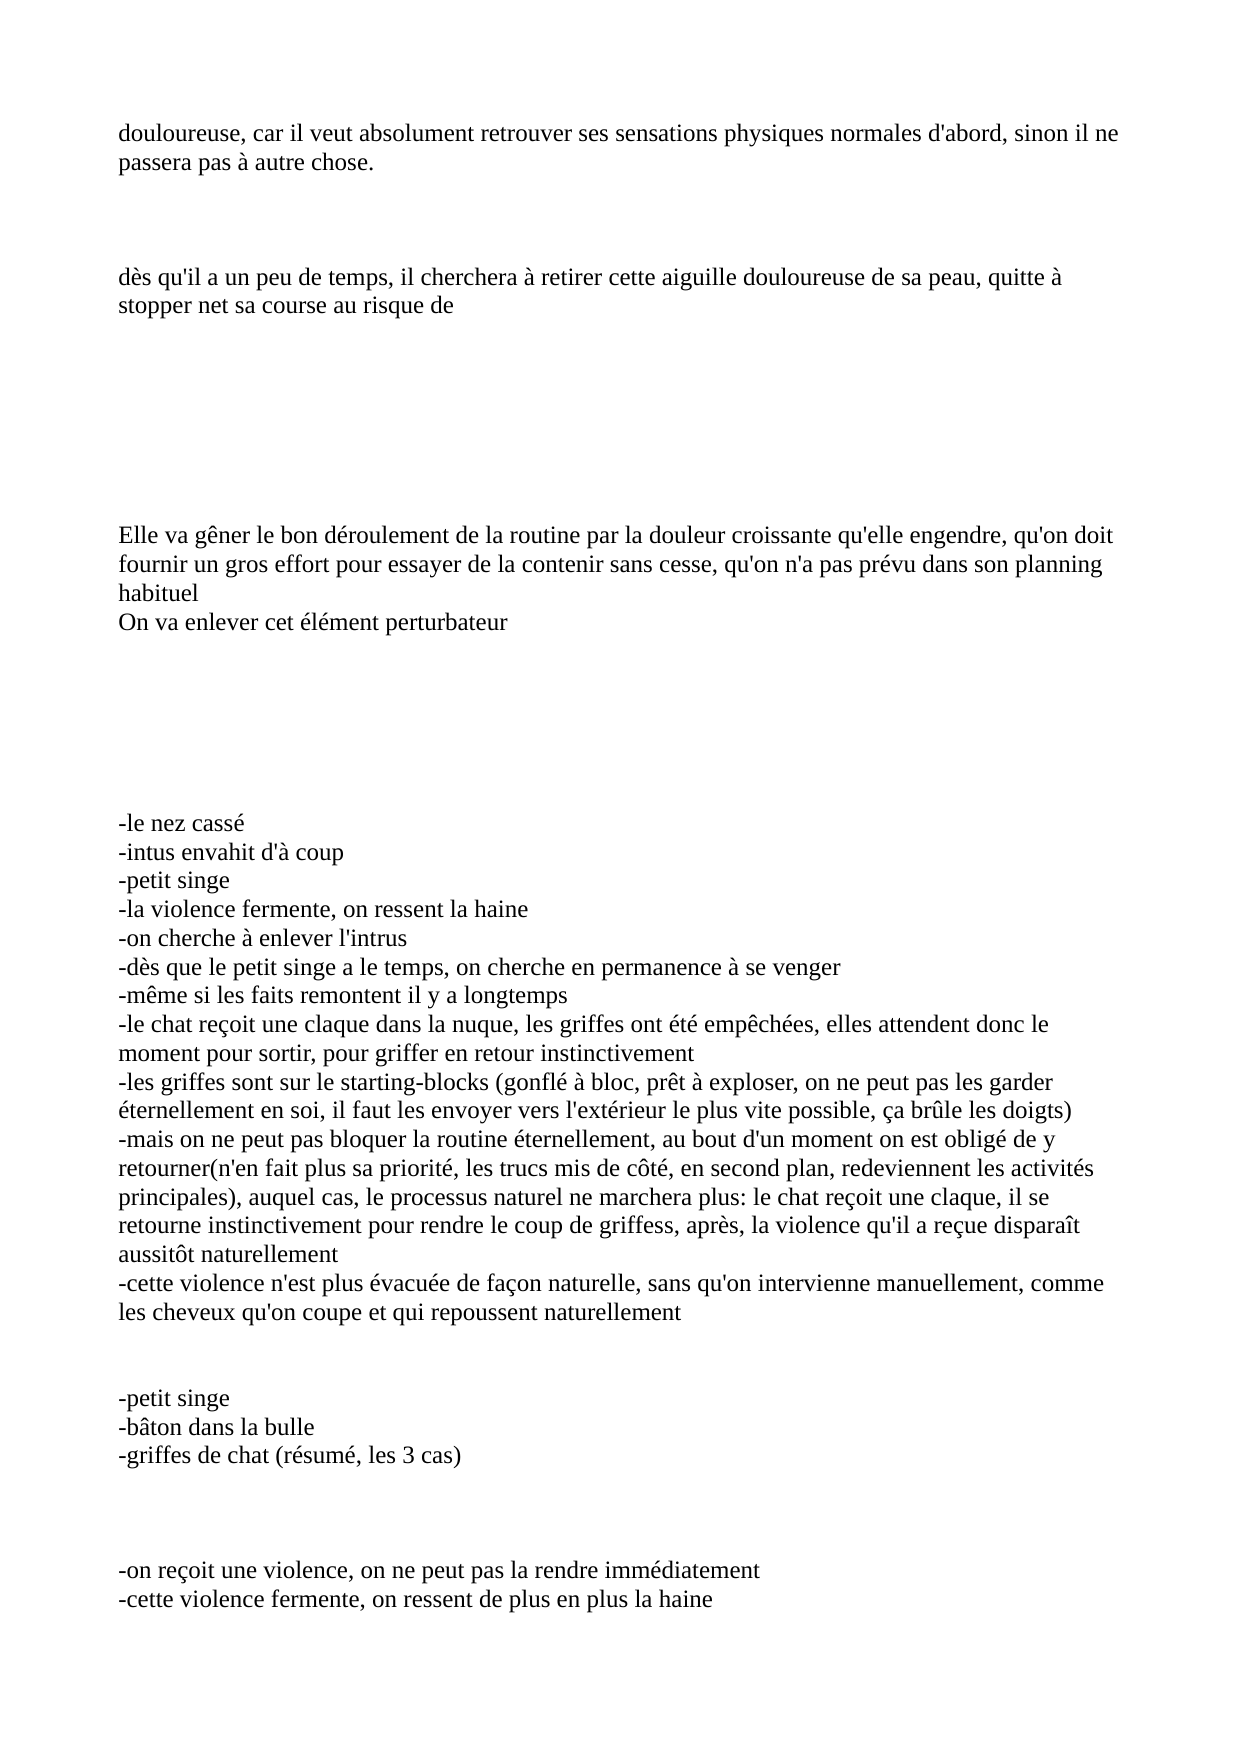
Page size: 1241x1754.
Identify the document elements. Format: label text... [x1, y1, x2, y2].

text -petit singe [118, 866, 1122, 894]
text -on reçoit une violence, on ne peut pas la rendre immédiatement [118, 1556, 1122, 1584]
text -bâton dans la bulle [118, 1412, 1122, 1441]
text -les griffes sont sur le starting-blocks (gonflé à bloc, prêt à exploser, on ne peut pas les garder éternellement en soi, il faut les envoyer vers l'extérieur le plus vite possible, ça brûle les doigts) [118, 1067, 1122, 1124]
text -même si les faits remontent il y a longtemps [118, 981, 1122, 1009]
text -le nez cassé [118, 808, 1122, 837]
text On va enlever cet élément perturbateur [118, 607, 1122, 636]
text -le chat reçoit une claque dans la nuque, les griffes ont été empêchées, elles attendent donc le moment pour sortir, pour griffer en retour instinctivement [118, 1009, 1122, 1067]
text -cette violence fermente, on ressent de plus en plus la haine [118, 1584, 1122, 1613]
text -la violence fermente, on ressent la haine [118, 894, 1122, 923]
text -mais on ne peut pas bloquer la routine éternellement, au bout d'un moment on est obligé de y retourner(n'en fait plus sa priorité, les trucs mis de côté, en second plan, redeviennent les activités principales), auquel cas, le processus naturel ne marchera plus: le chat reçoit une claque, il se retourne instinctivement pour rendre le coup de griffess, après, la violence qu'il a reçue disparaît aussitôt naturellement [118, 1124, 1122, 1268]
text -intus envahit d'à coup [118, 837, 1122, 866]
text -on cherche à enlever l'intrus [118, 923, 1122, 952]
text -cette violence n'est plus évacuée de façon naturelle, sans qu'on intervienne manuellement, comme les cheveux qu'on coupe et qui repoussent naturellement [118, 1268, 1122, 1326]
text douloureuse, car il veut absolument retrouver ses sensations physiques normales d'abord, sinon il ne passera pas à autre chose. [118, 118, 1122, 176]
text -dès que le petit singe a le temps, on cherche en permanence à se venger [118, 952, 1122, 981]
text dès qu'il a un peu de temps, il cherchera à retirer cette aiguille douloureuse de sa peau, quitte à stopper net sa course au risque de [118, 262, 1122, 319]
text Elle va gêner le bon déroulement de la routine par la douleur croissante qu'elle engendre, qu'on doit fournir un gros effort pour essayer de la contenir sans cesse, qu'on n'a pas prévu dans son planning habituel [118, 521, 1122, 607]
text -griffes de chat (résumé, les 3 cas) [118, 1441, 1122, 1469]
text -petit singe [118, 1383, 1122, 1412]
